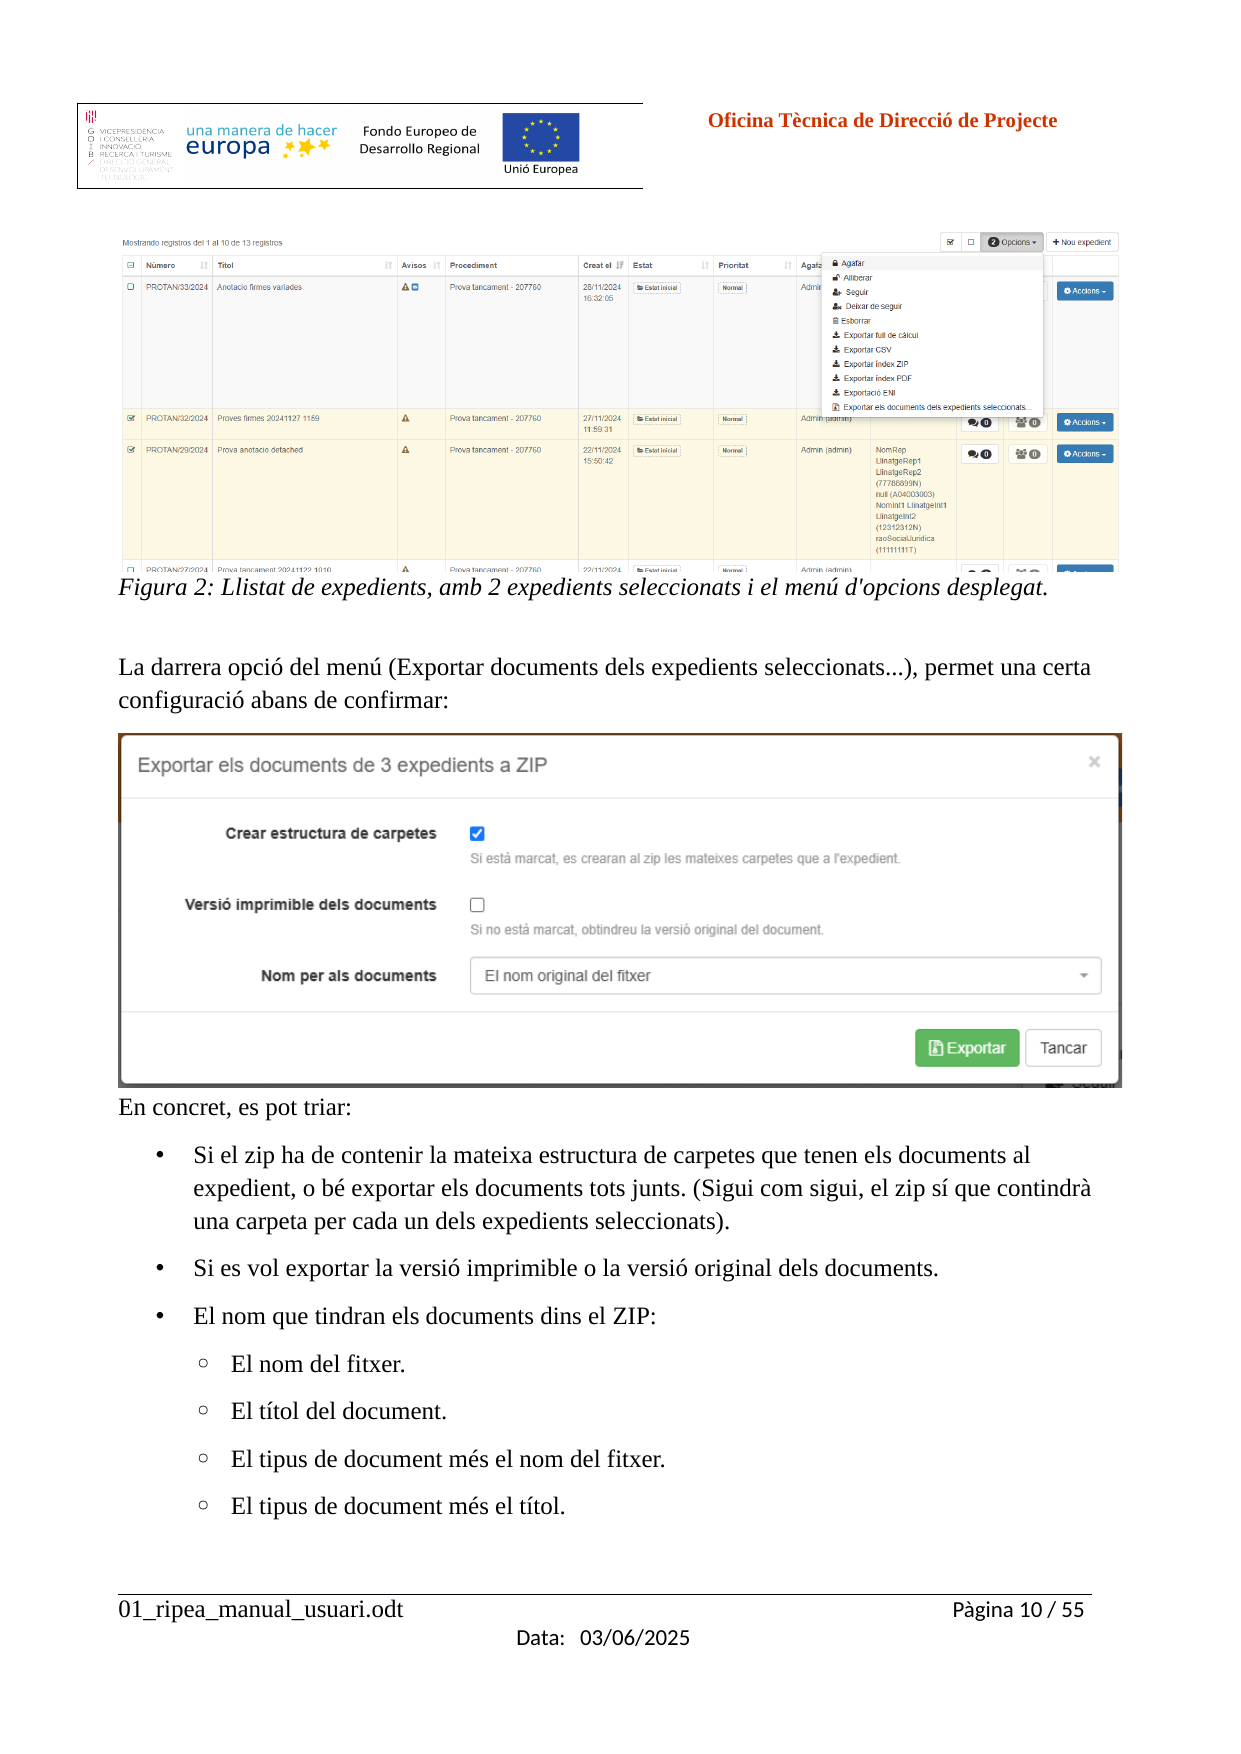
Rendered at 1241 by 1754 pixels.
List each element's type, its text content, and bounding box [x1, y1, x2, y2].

picture [118, 228, 1123, 572]
picture [82, 108, 178, 182]
picture [118, 733, 1123, 1088]
picture [184, 108, 585, 182]
list Si es vol exportar la versió imprimible o la versió original dels documents. [156, 1253, 1122, 1282]
list El tipus de document més el nom del fitxer. [193, 1444, 1122, 1473]
text Figura 2: Llistat de expedients, amb 2 expedients seleccionats i el menú d'opcions desplegat. [118, 572, 1122, 601]
list El títol del document. [193, 1396, 1122, 1425]
list Si el zip ha de contenir la mateixa estructura de carpetes que tenen els documents al expedient, o bé exportar els documents tots junts. (Sigui com sigui, el zip sí que contindrà una carpeta per cada un dels expedients seleccionats). [156, 1140, 1122, 1234]
list El tipus de document més el títol. [193, 1491, 1122, 1520]
list El nom que tindran els documents dins el ZIP: [156, 1301, 1122, 1330]
text En concret, es pot triar: [118, 1088, 1122, 1121]
list El nom del fitxer. [193, 1349, 1122, 1377]
text La darrera opció del menú (Exportar documents dels expedients seleccionats...), permet una certa configuració abans de confirmar: [118, 652, 1122, 714]
